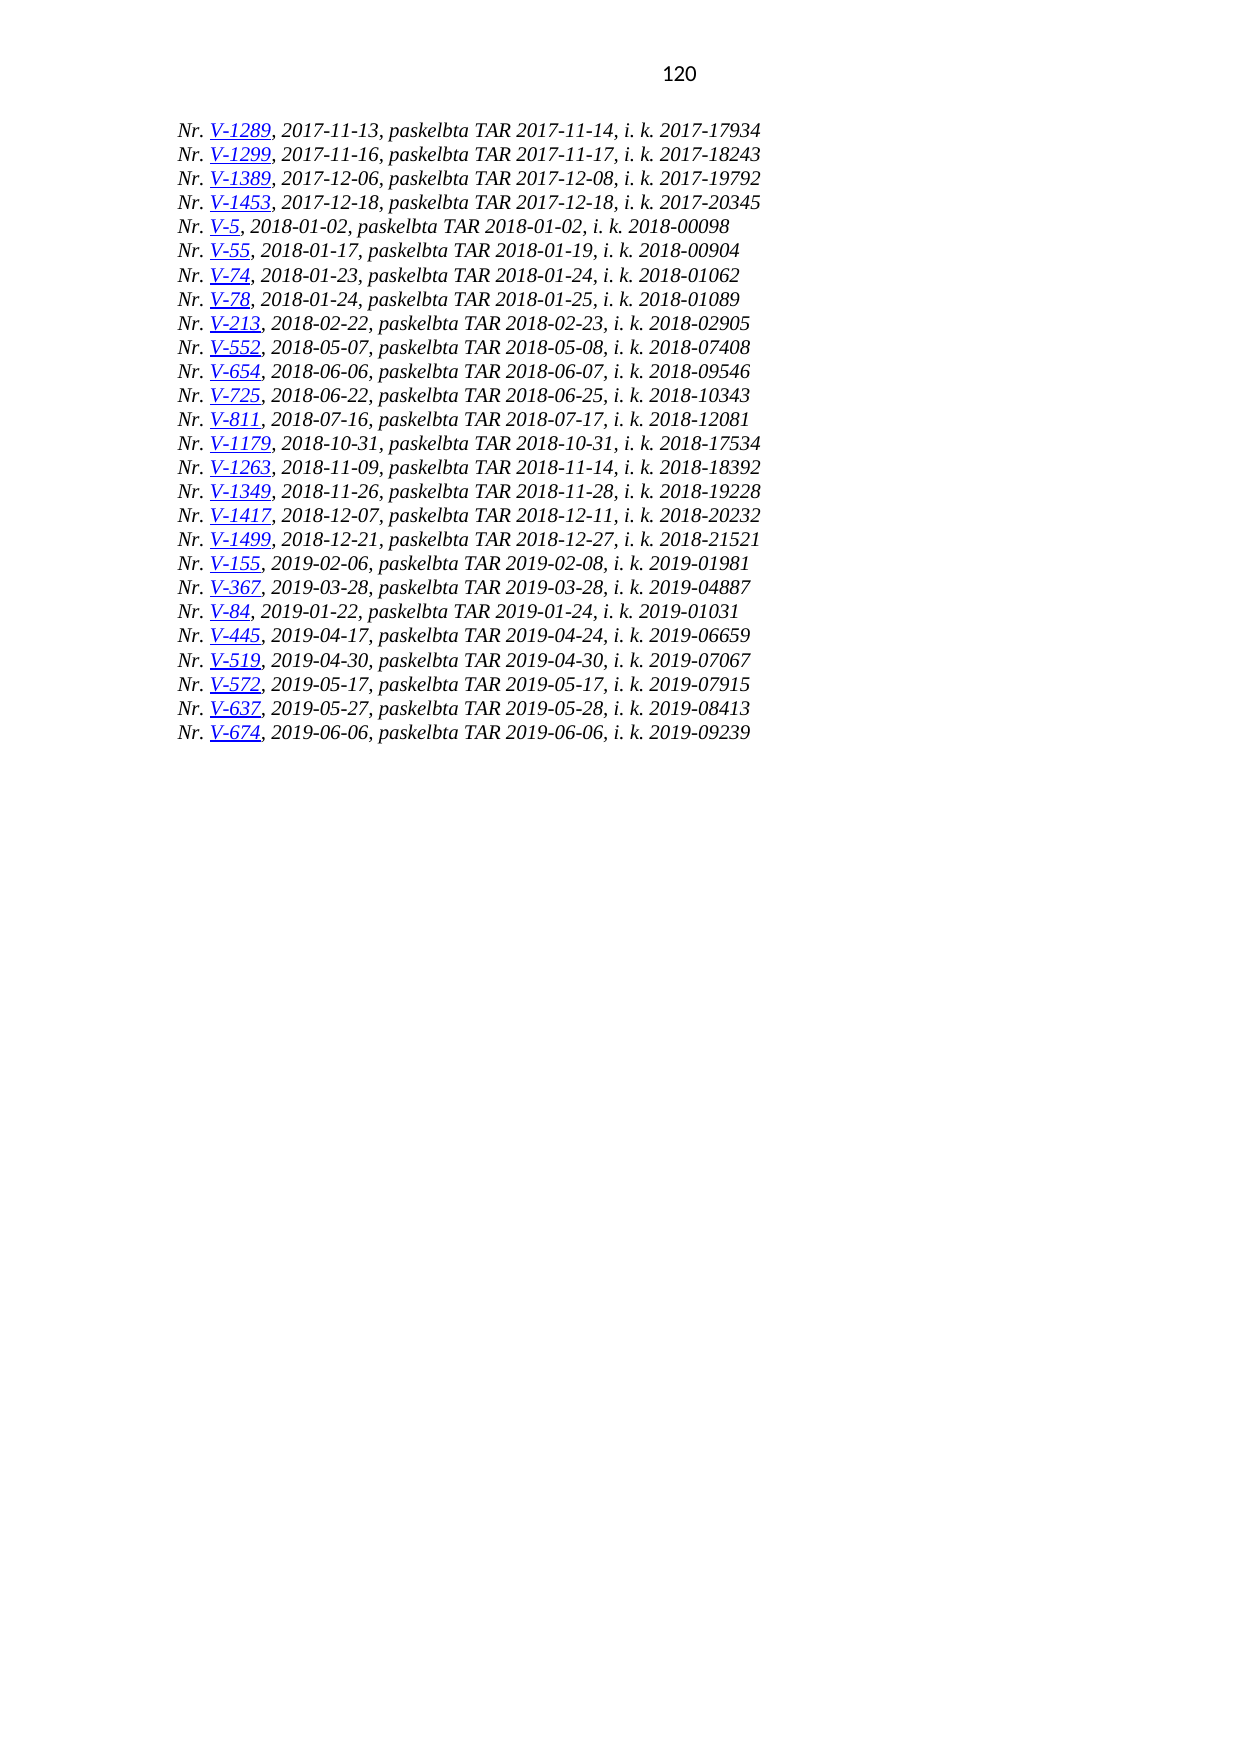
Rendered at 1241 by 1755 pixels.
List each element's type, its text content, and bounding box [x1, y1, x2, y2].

text Nr. V-1349, 2018-11-26, paskelbta TAR 2018-11-28, i. k. 2018-19228 [177, 479, 1181, 503]
text Nr. V-78, 2018-01-24, paskelbta TAR 2018-01-25, i. k. 2018-01089 [177, 287, 1181, 311]
text Nr. V-1289, 2017-11-13, paskelbta TAR 2017-11-14, i. k. 2017-17934 [177, 118, 1181, 142]
text Nr. V-519, 2019-04-30, paskelbta TAR 2019-04-30, i. k. 2019-07067 [177, 647, 1181, 672]
text Nr. V-637, 2019-05-27, paskelbta TAR 2019-05-28, i. k. 2019-08413 [177, 696, 1181, 720]
text Nr. V-367, 2019-03-28, paskelbta TAR 2019-03-28, i. k. 2019-04887 [177, 575, 1181, 599]
text Nr. V-654, 2018-06-06, paskelbta TAR 2018-06-07, i. k. 2018-09546 [177, 359, 1181, 383]
text Nr. V-5, 2018-01-02, paskelbta TAR 2018-01-02, i. k. 2018-00098 [177, 214, 1181, 238]
text Nr. V-55, 2018-01-17, paskelbta TAR 2018-01-19, i. k. 2018-00904 [177, 238, 1181, 262]
text Nr. V-552, 2018-05-07, paskelbta TAR 2018-05-08, i. k. 2018-07408 [177, 335, 1181, 359]
text Nr. V-572, 2019-05-17, paskelbta TAR 2019-05-17, i. k. 2019-07915 [177, 672, 1181, 696]
text Nr. V-213, 2018-02-22, paskelbta TAR 2018-02-23, i. k. 2018-02905 [177, 311, 1181, 335]
text Nr. V-445, 2019-04-17, paskelbta TAR 2019-04-24, i. k. 2019-06659 [177, 623, 1181, 647]
text Nr. V-725, 2018-06-22, paskelbta TAR 2018-06-25, i. k. 2018-10343 [177, 383, 1181, 407]
text Nr. V-1263, 2018-11-09, paskelbta TAR 2018-11-14, i. k. 2018-18392 [177, 455, 1181, 479]
text Nr. V-1417, 2018-12-07, paskelbta TAR 2018-12-11, i. k. 2018-20232 [177, 503, 1181, 527]
text Nr. V-1499, 2018-12-21, paskelbta TAR 2018-12-27, i. k. 2018-21521 [177, 527, 1181, 551]
text Nr. V-1299, 2017-11-16, paskelbta TAR 2017-11-17, i. k. 2017-18243 [177, 142, 1181, 166]
text Nr. V-74, 2018-01-23, paskelbta TAR 2018-01-24, i. k. 2018-01062 [177, 262, 1181, 287]
text Nr. V-811, 2018-07-16, paskelbta TAR 2018-07-17, i. k. 2018-12081 [177, 407, 1181, 431]
text Nr. V-84, 2019-01-22, paskelbta TAR 2019-01-24, i. k. 2019-01031 [177, 599, 1181, 623]
text Nr. V-1179, 2018-10-31, paskelbta TAR 2018-10-31, i. k. 2018-17534 [177, 431, 1181, 455]
text Nr. V-155, 2019-02-06, paskelbta TAR 2019-02-08, i. k. 2019-01981 [177, 551, 1181, 575]
text Nr. V-674, 2019-06-06, paskelbta TAR 2019-06-06, i. k. 2019-09239 [177, 720, 1181, 744]
text Nr. V-1389, 2017-12-06, paskelbta TAR 2017-12-08, i. k. 2017-19792 [177, 166, 1181, 190]
text Nr. V-1453, 2017-12-18, paskelbta TAR 2017-12-18, i. k. 2017-20345 [177, 190, 1181, 214]
